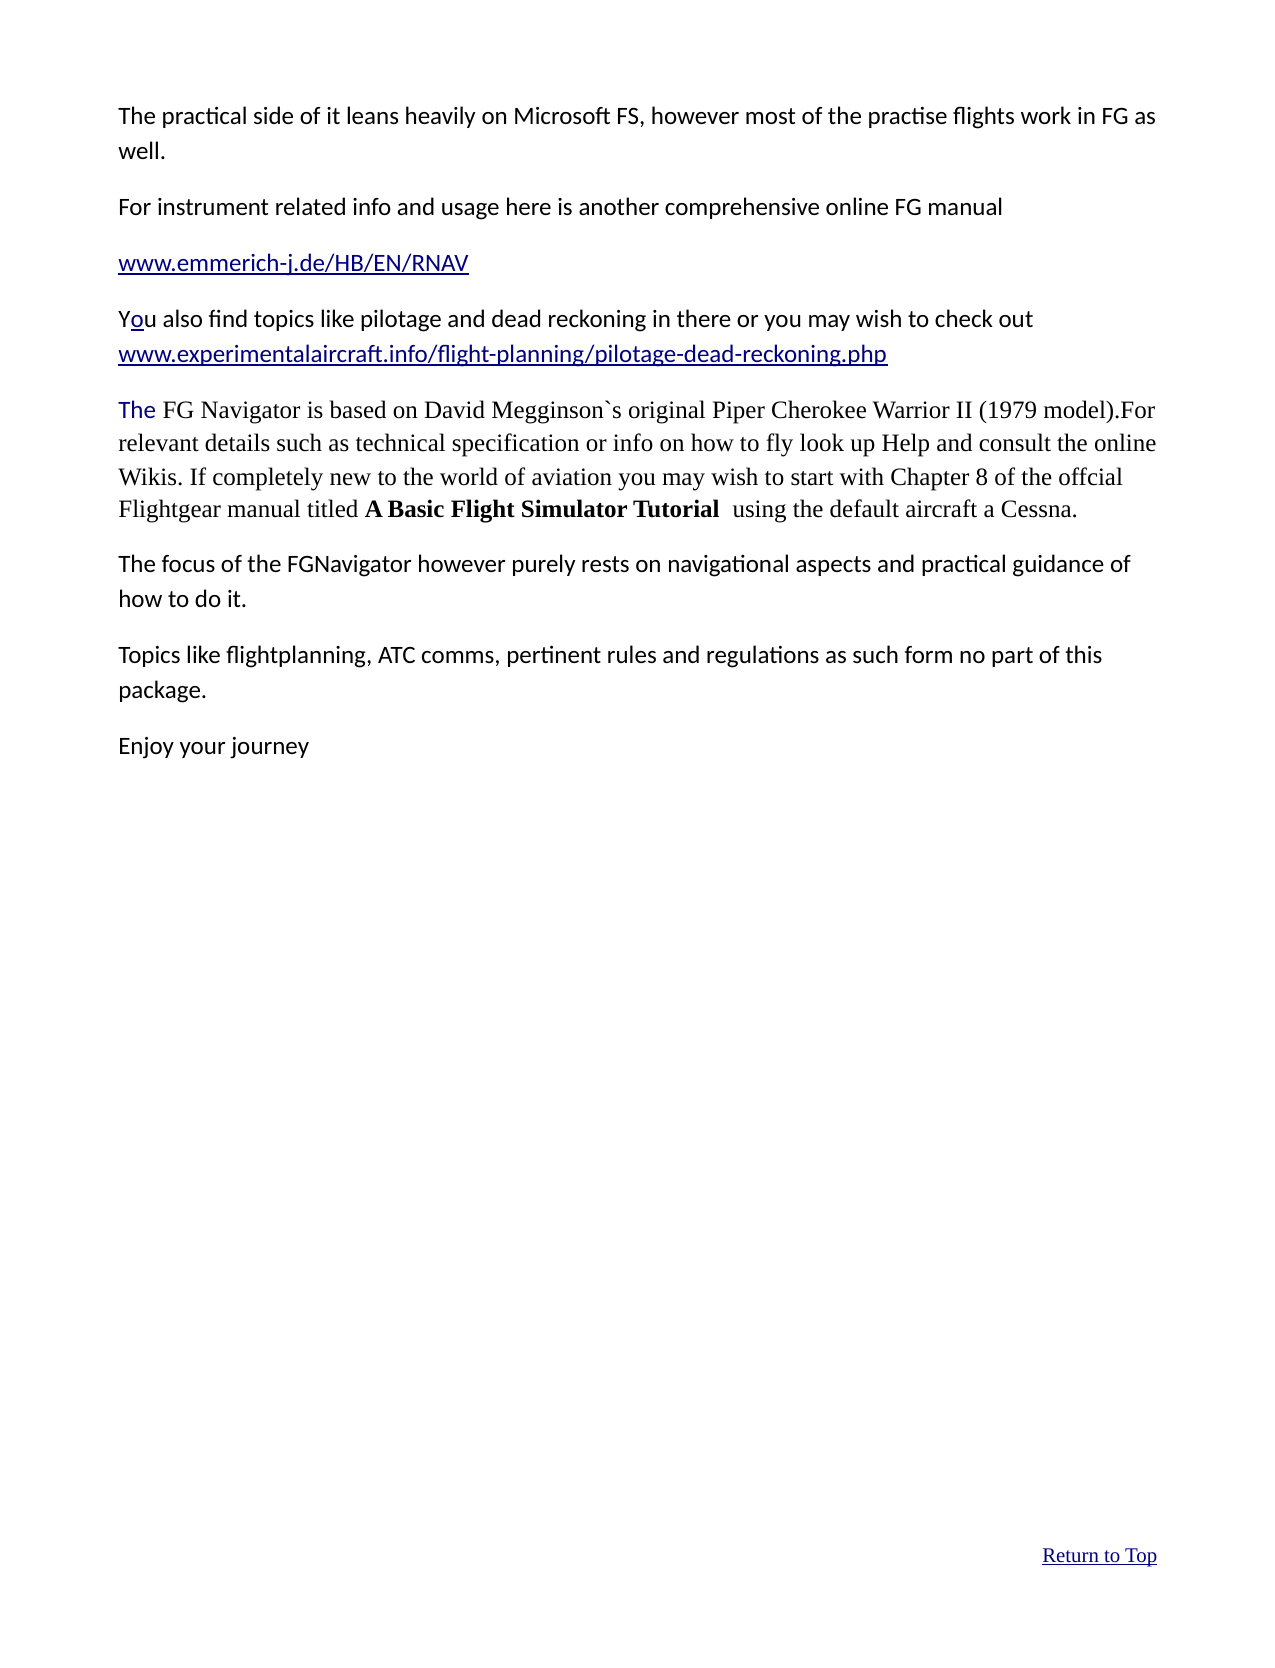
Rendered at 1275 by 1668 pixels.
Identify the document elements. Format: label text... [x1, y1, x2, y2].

text For instrument related info and usage here is another comprehensive online FG manual [118, 191, 1157, 222]
text You also find topics like pilotage and dead reckoning in there or you may wish to check out www.experimentalaircraft.info/flight-planning/pilotage-dead-reckoning.php [118, 303, 1157, 368]
text The practical side of it leans heavily on Microsoft FS, however most of the practise flights work in FG as well. [118, 100, 1157, 166]
text The FG Navigator is based on David Megginson`s original Piper Cherokee Warrior II (1979 model).For relevant details such as technical specification or info on how to fly look up Help and consult the online Wikis. If completely new to the world of aviation you may wish to start with Chapter 8 of the offcial Flightgear manual titled A Basic Flight Simulator Tutorial using the default aircraft a Cessna. [118, 394, 1157, 523]
text The focus of the FGNavigator however purely rests on navigational aspects and practical guidance of how to do it. [118, 548, 1157, 614]
text www.emmerich-j.de/HB/EN/RNAV [118, 247, 1157, 278]
text Topics like flightplanning, ATC comms, pertinent rules and regulations as such form no part of this package. [118, 639, 1157, 705]
text Enjoy your journey [118, 730, 1157, 761]
